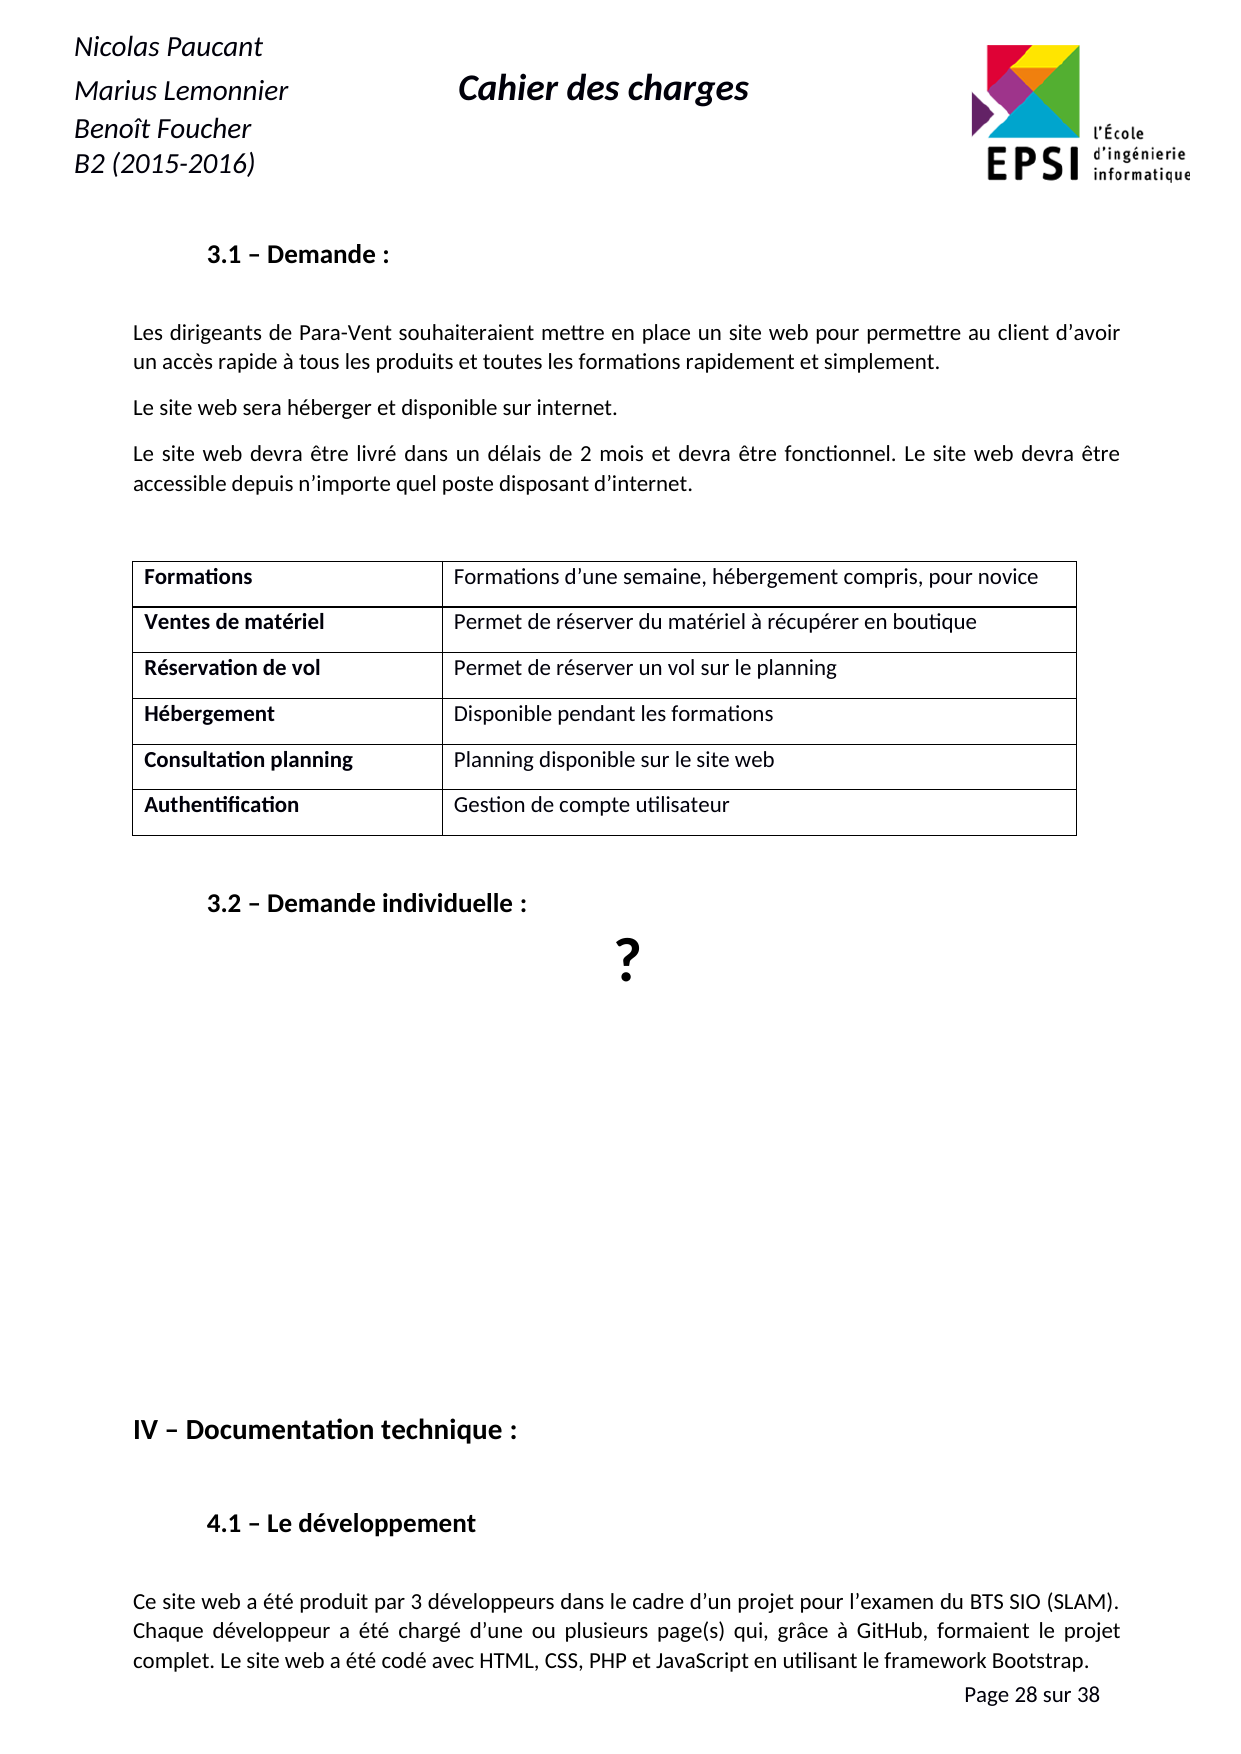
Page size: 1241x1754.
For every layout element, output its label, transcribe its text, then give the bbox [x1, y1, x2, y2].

table_header Formations [133, 562, 442, 606]
table_cell Réservation de vol [133, 653, 442, 698]
table_cell Permet de réserver un vol sur le planning [443, 653, 1076, 698]
text Ce site web a été produit par 3 développeurs dans le cadre d’un projet pour l’examen du BTS SIO (SLAM). Chaque développeur a été chargé d’une ou plusieurs page(s) qui, grâce à GitHub, formaient le projet complet. Le site web a été codé avec HTML, CSS, PHP et JavaScript en utilisant le framework Bootstrap. [133, 1587, 1122, 1674]
table_cell Authentification [133, 790, 442, 835]
text Le site web sera héberger et disponible sur internet. [133, 393, 1122, 421]
text Les dirigeants de Para-Vent souhaiteraient mettre en place un site web pour permettre au client d’avoir un accès rapide à tous les produits et toutes les formations rapidement et simplement. [133, 318, 1122, 375]
table_cell Consultation planning [133, 745, 442, 789]
subtitle 3.1 – Demande : [133, 237, 1122, 270]
table_cell Permet de réserver du matériel à récupérer en boutique [443, 608, 1076, 652]
table_cell Hébergement [133, 699, 442, 744]
text Le site web devra être livré dans un délais de 2 mois et devra être fonctionnel. Le site web devra être accessible depuis n’importe quel poste disposant d’internet. [133, 439, 1122, 497]
subtitle 3.2 – Demande individuelle : [133, 886, 1122, 919]
subtitle IV – Documentation technique : [133, 1411, 1122, 1447]
text ? [133, 921, 1122, 997]
table_cell Disponible pendant les formations [443, 699, 1076, 744]
table_cell Gestion de compte utilisateur [443, 790, 1076, 835]
table_header Formations d’une semaine, hébergement compris, pour novice [443, 562, 1076, 606]
table_cell Planning disponible sur le site web [443, 745, 1076, 789]
table_cell Ventes de matériel [133, 608, 442, 652]
subtitle 4.1 – Le développement [133, 1507, 1122, 1540]
